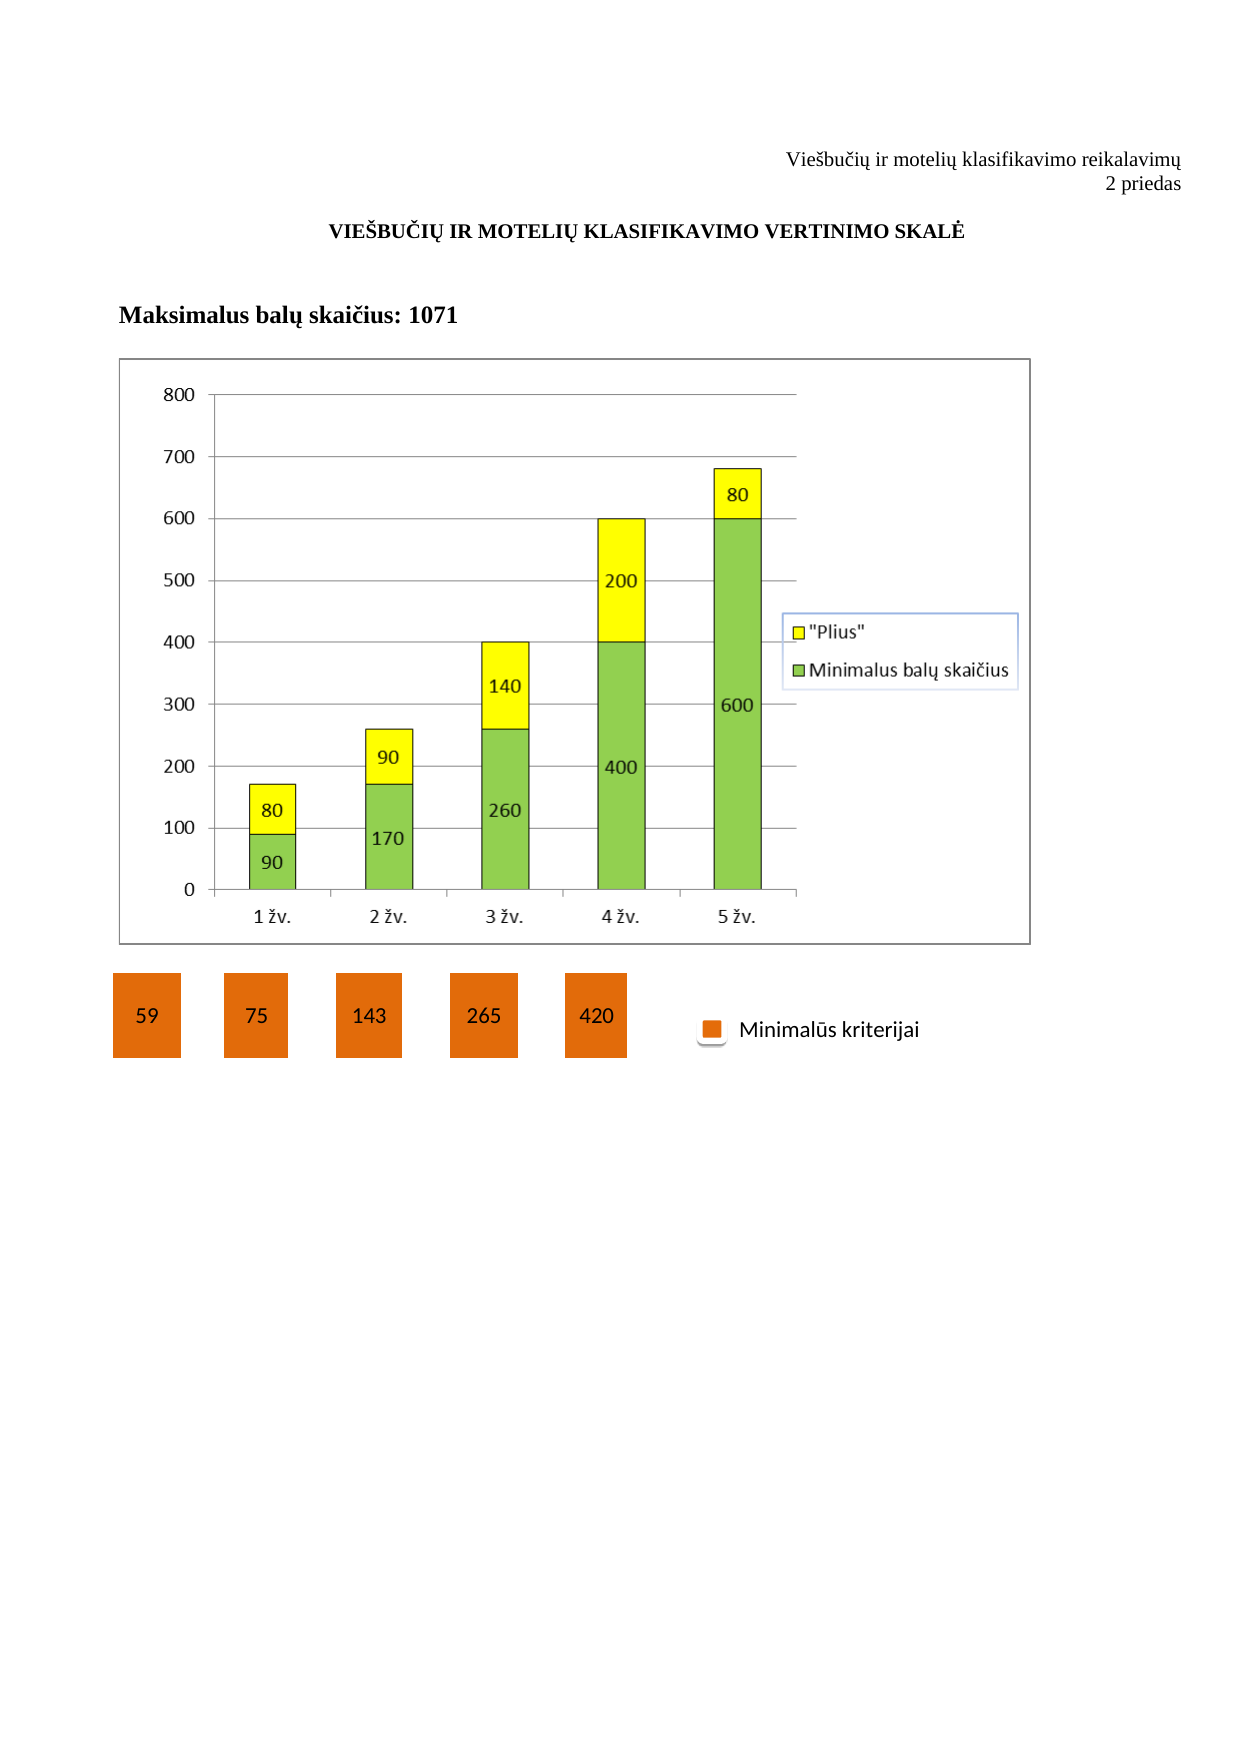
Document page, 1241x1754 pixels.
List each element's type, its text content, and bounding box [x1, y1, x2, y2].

table_header [628, 973, 651, 1058]
table_header Minimalūs kriterijai [662, 1001, 974, 1058]
table_header [651, 973, 995, 1058]
text VIEŠBUČIŲ IR MOTELIŲ KLASIFIKAVIMO VERTINIMO SKALĖ [112, 219, 1181, 243]
table_header 59 [113, 973, 181, 1058]
table_header [518, 973, 565, 1004]
table_header 143 [336, 973, 402, 1058]
text Maksimalus balų skaičius: 1071 [112, 301, 1181, 329]
table_cell [181, 1004, 224, 1058]
text Viešbučių ir motelių klasifikavimo reikalavimų [112, 147, 1181, 171]
table_header [288, 973, 336, 1004]
table_header [181, 973, 224, 1004]
table_header 420 [565, 973, 627, 1058]
table_header [402, 973, 449, 1004]
table_cell [402, 1004, 449, 1058]
table_cell [518, 1004, 565, 1058]
table_header 265 [450, 973, 518, 1058]
table_header 75 [224, 973, 288, 1058]
table_cell [288, 1004, 336, 1058]
text 2 priedas [482, 171, 1181, 195]
